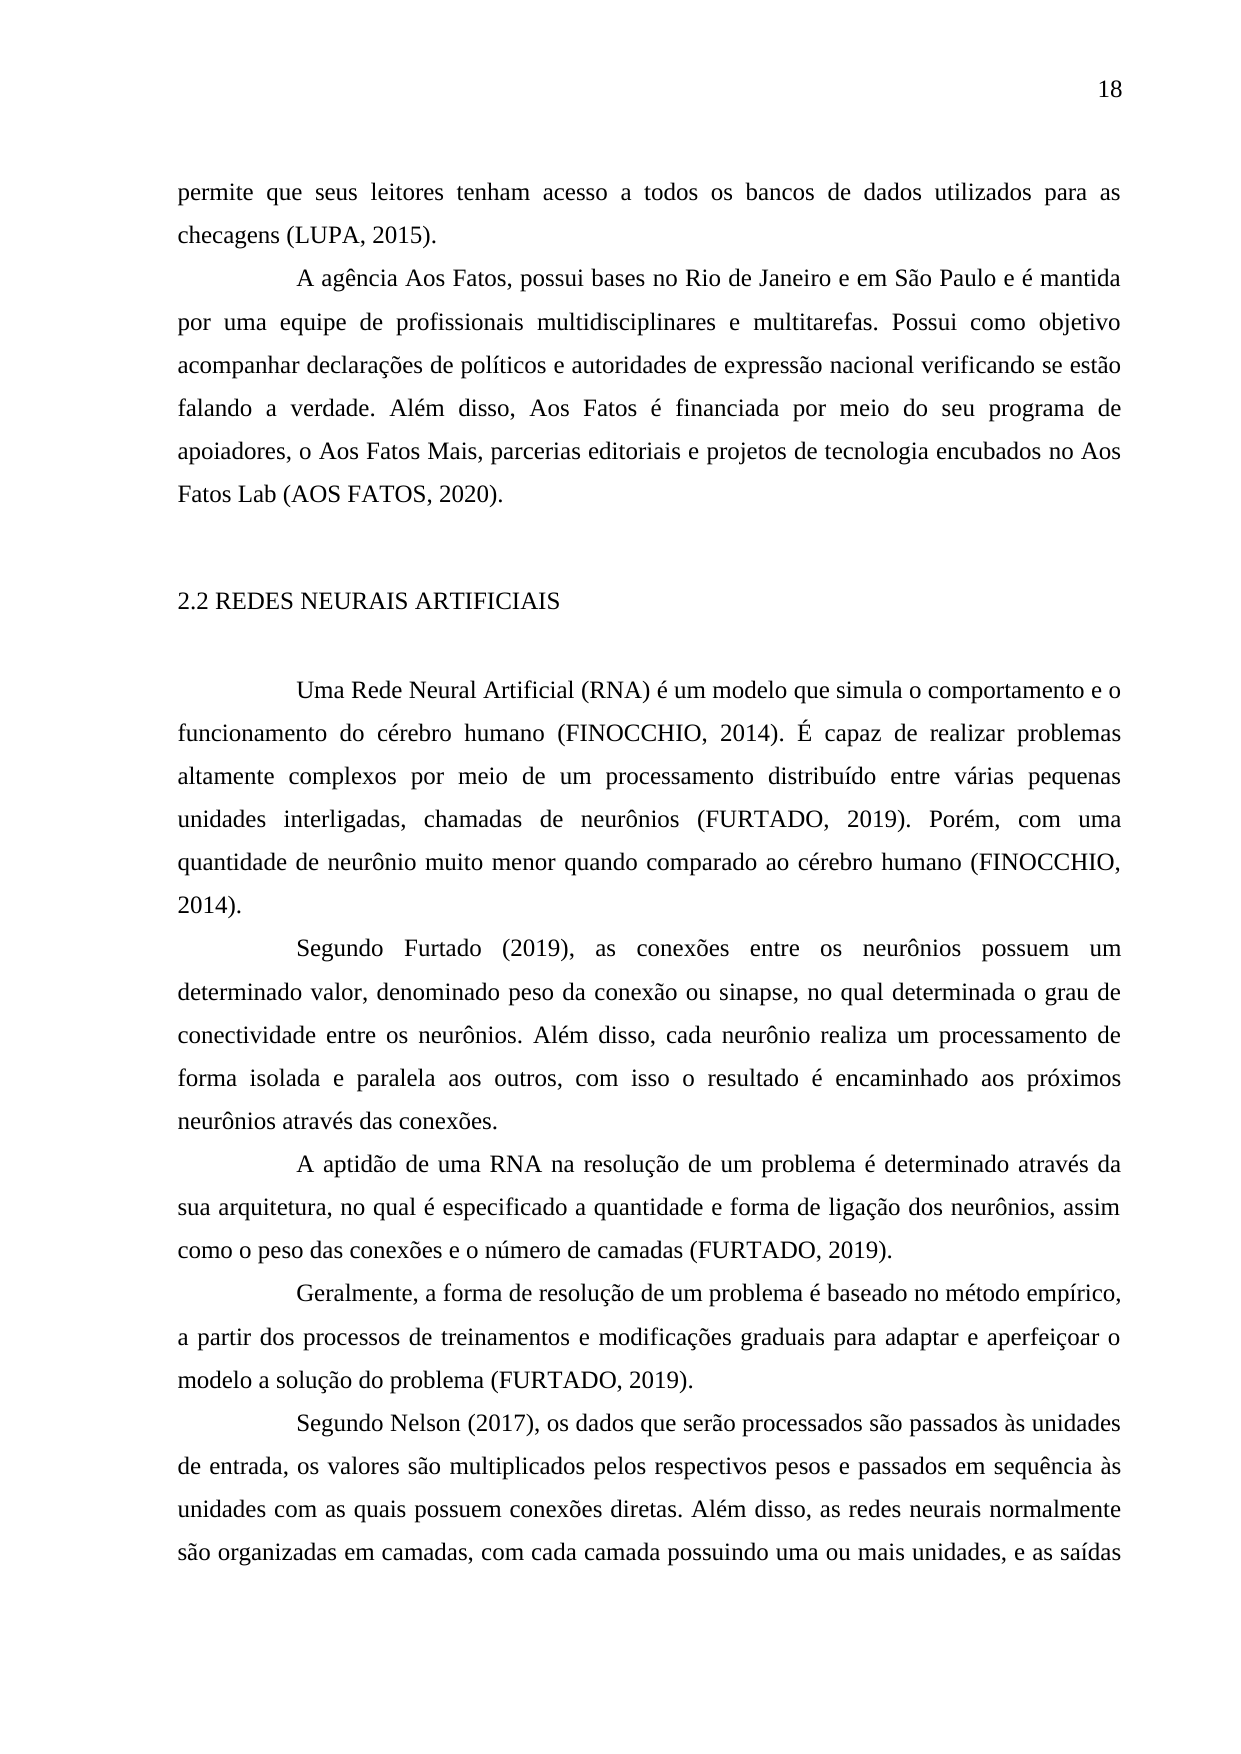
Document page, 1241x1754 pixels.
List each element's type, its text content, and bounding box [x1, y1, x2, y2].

subtitle 2.2 REDES NEURAIS ARTIFICIAIS [177, 586, 1122, 615]
text permite que seus leitores tenham acesso a todos os bancos de dados utilizados para as checagens (LUPA, 2015). [177, 177, 1122, 249]
text Segundo Furtado (2019), as conexões entre os neurônios possuem um determinado valor, denominado peso da conexão ou sinapse, no qual determinada o grau de conectividade entre os neurônios. Além disso, cada neurônio realiza um processamento de forma isolada e paralela aos outros, com isso o resultado é encaminhado aos próximos neurônios através das conexões. [177, 933, 1122, 1135]
text A agência Aos Fatos, possui bases no Rio de Janeiro e em São Paulo e é mantida por uma equipe de profissionais multidisciplinares e multitarefas. Possui como objetivo acompanhar declarações de políticos e autoridades de expressão nacional verificando se estão falando a verdade. Além disso, Aos Fatos é financiada por meio do seu programa de apoiadores, o Aos Fatos Mais, parcerias editoriais e projetos de tecnologia encubados no Aos Fatos Lab (AOS FATOS, 2020). [177, 263, 1122, 508]
text Geralmente, a forma de resolução de um problema é baseado no método empírico, a partir dos processos de treinamentos e modificações graduais para adaptar e aperfeiçoar o modelo a solução do problema (FURTADO, 2019). [177, 1278, 1122, 1393]
text Segundo Nelson (2017), os dados que serão processados são passados às unidades de entrada, os valores são multiplicados pelos respectivos pesos e passados em sequência às unidades com as quais possuem conexões diretas. Além disso, as redes neurais normalmente são organizadas em camadas, com cada camada possuindo uma ou mais unidades, e as saídas [177, 1408, 1122, 1566]
text A aptidão de uma RNA na resolução de um problema é determinado através da sua arquitetura, no qual é especificado a quantidade e forma de ligação dos neurônios, assim como o peso das conexões e o número de camadas (FURTADO, 2019). [177, 1149, 1122, 1264]
text Uma Rede Neural Artificial (RNA) é um modelo que simula o comportamento e o funcionamento do cérebro humano (FINOCCHIO, 2014). É capaz de realizar problemas altamente complexos por meio de um processamento distribuído entre várias pequenas unidades interligadas, chamadas de neurônios (FURTADO, 2019). Porém, com uma quantidade de neurônio muito menor quando comparado ao cérebro humano (FINOCCHIO, 2014). [177, 675, 1122, 919]
